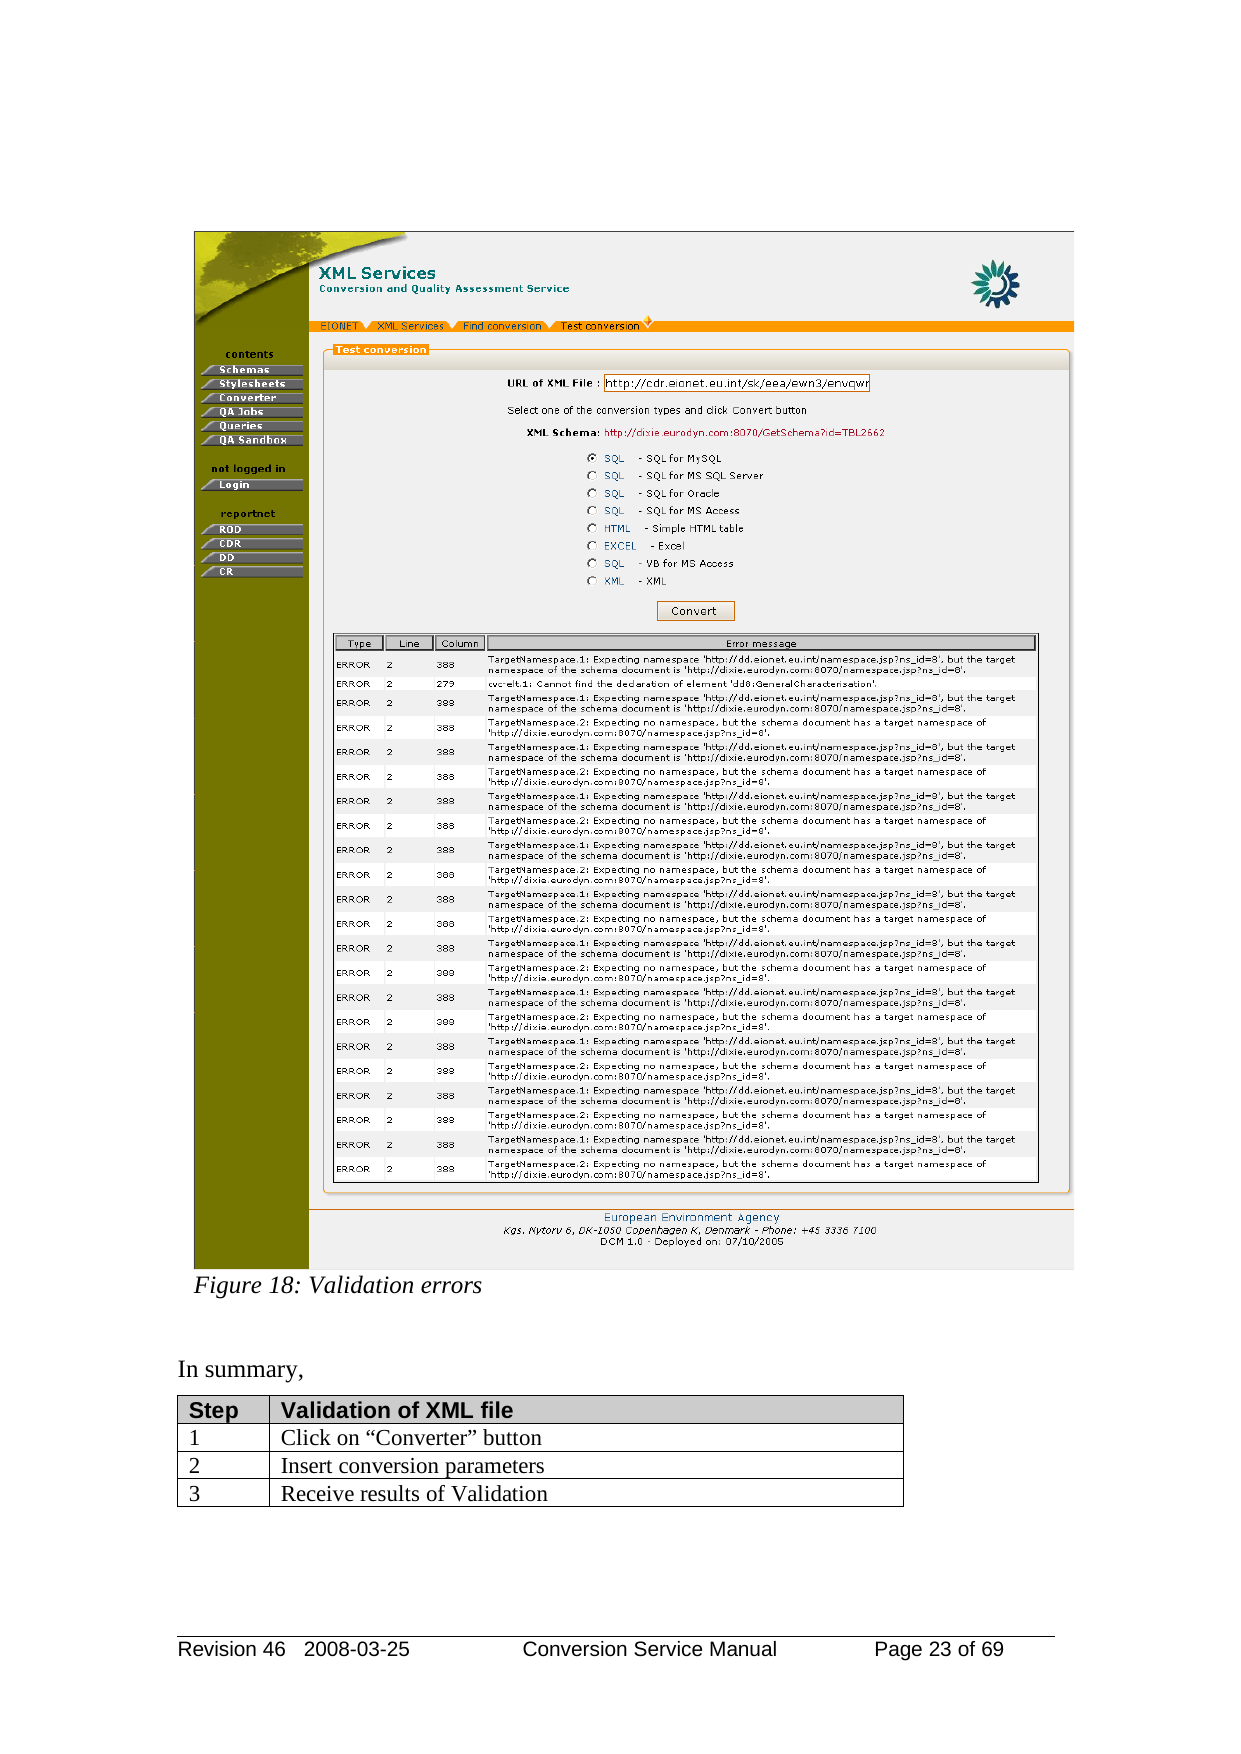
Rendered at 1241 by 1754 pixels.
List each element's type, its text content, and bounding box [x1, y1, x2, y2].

picture [193, 231, 1075, 1270]
table_cell 3 [178, 1479, 269, 1506]
table_cell Insert conversion parameters [270, 1452, 903, 1478]
table_header Validation of XML file [270, 1396, 903, 1423]
table_cell 1 [178, 1424, 269, 1451]
text Figure 18: Validation errors [194, 1270, 1074, 1299]
table_cell 2 [178, 1452, 269, 1478]
table_cell Receive results of Validation [270, 1479, 903, 1506]
text In summary, [177, 1354, 1092, 1383]
table_cell Click on “Converter” button [270, 1424, 903, 1451]
table_header Step [178, 1396, 269, 1423]
